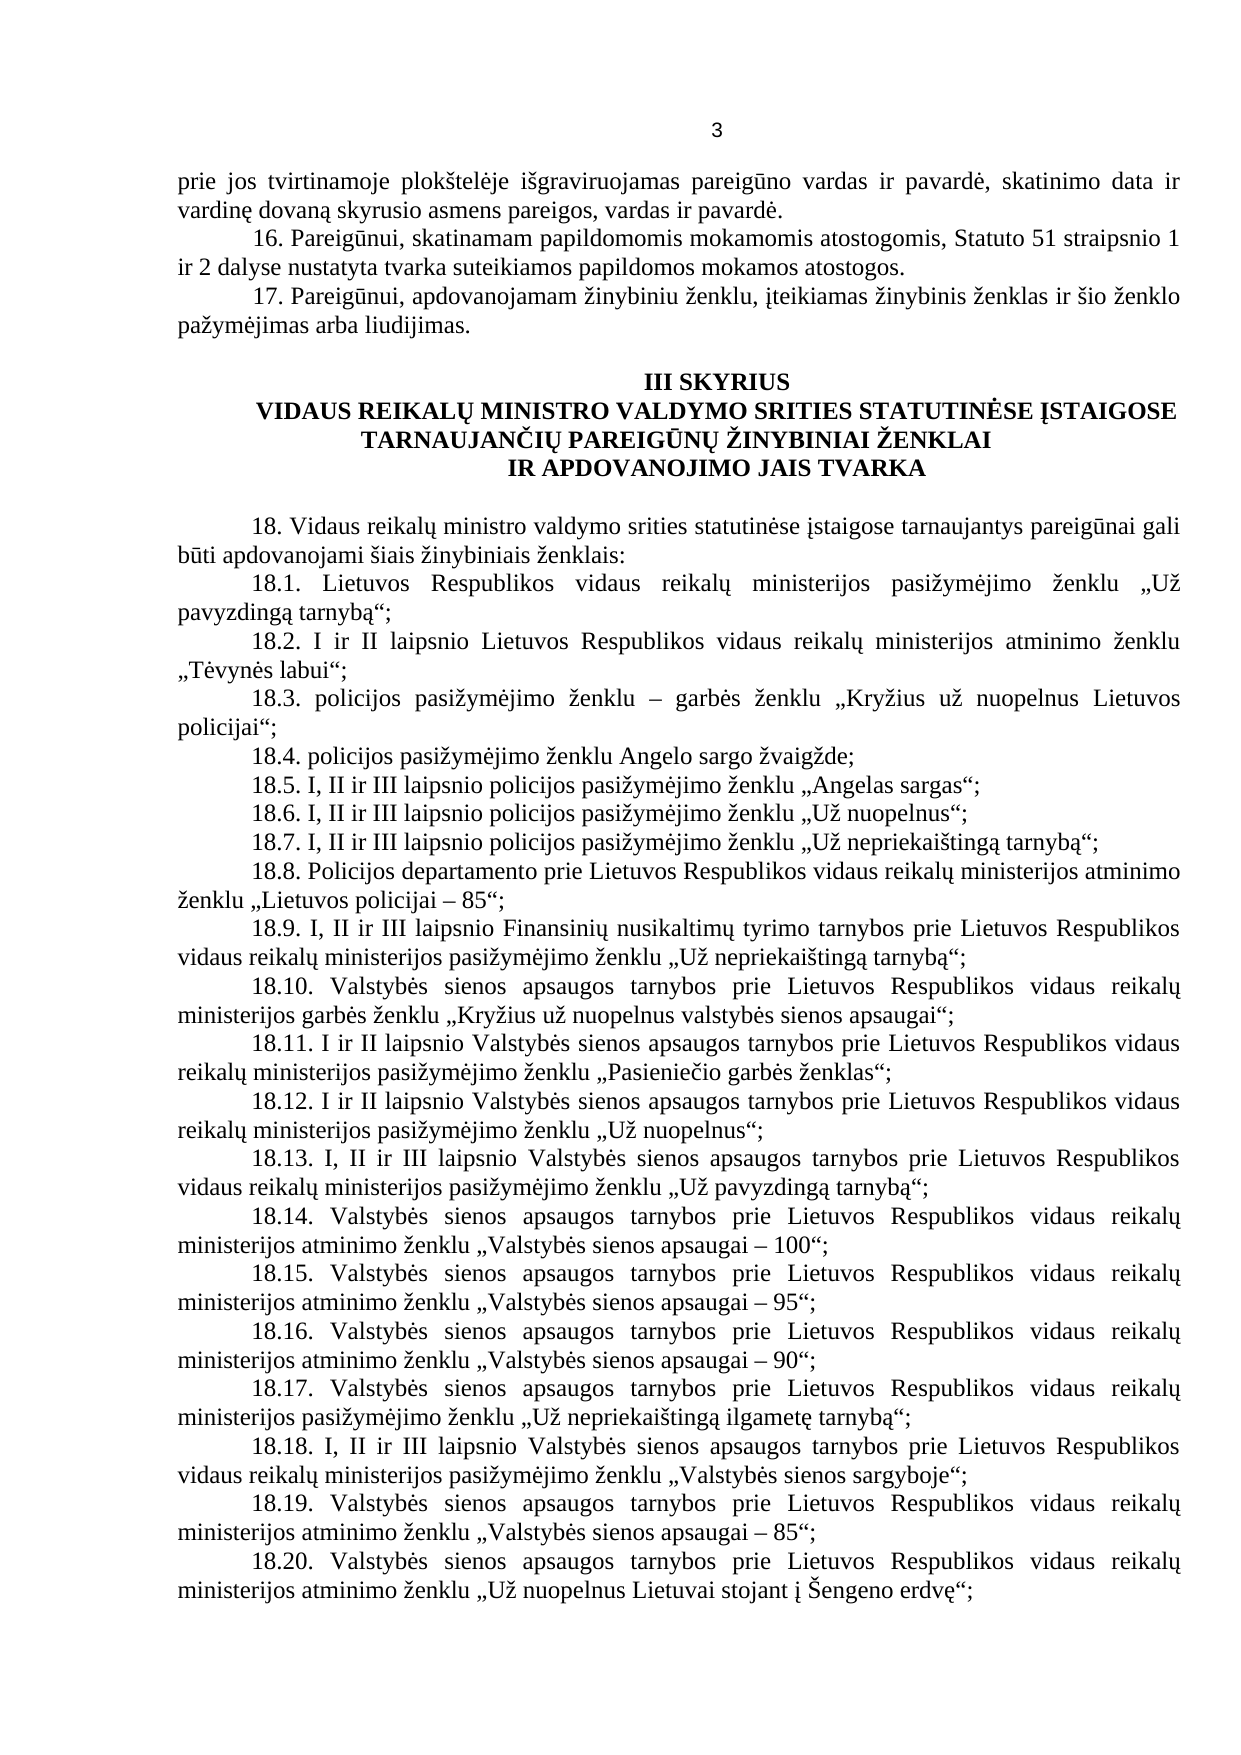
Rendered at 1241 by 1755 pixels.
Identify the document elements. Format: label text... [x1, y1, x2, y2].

text 18.12. I ir II laipsnio Valstybės sienos apsaugos tarnybos prie Lietuvos Respublikos vidaus reikalų ministerijos pasižymėjimo ženklu „Už nuopelnus“; [177, 1086, 1181, 1143]
text 18.8. Policijos departamento prie Lietuvos Respublikos vidaus reikalų ministerijos atminimo ženklu „Lietuvos policijai – 85“; [177, 856, 1181, 913]
text 18.17. Valstybės sienos apsaugos tarnybos prie Lietuvos Respublikos vidaus reikalų ministerijos pasižymėjimo ženklu „Už nepriekaištingą ilgametę tarnybą“; [177, 1373, 1181, 1431]
text 18.10. Valstybės sienos apsaugos tarnybos prie Lietuvos Respublikos vidaus reikalų ministerijos garbės ženklu „Kryžius už nuopelnus valstybės sienos apsaugai“; [177, 971, 1181, 1028]
text 18.20. Valstybės sienos apsaugos tarnybos prie Lietuvos Respublikos vidaus reikalų ministerijos atminimo ženklu „Už nuopelnus Lietuvai stojant į Šengeno erdvę“; [177, 1546, 1181, 1603]
text 18.18. I, II ir III laipsnio Valstybės sienos apsaugos tarnybos prie Lietuvos Respublikos vidaus reikalų ministerijos pasižymėjimo ženklu „Valstybės sienos sargyboje“; [177, 1431, 1181, 1488]
text 16. Pareigūnui, skatinamam papildomomis mokamomis atostogomis, Statuto 51 straipsnio 1 ir 2 dalyse nustatyta tvarka suteikiamos papildomos mokamos atostogos. [177, 223, 1181, 281]
text 18.15. Valstybės sienos apsaugos tarnybos prie Lietuvos Respublikos vidaus reikalų ministerijos atminimo ženklu „Valstybės sienos apsaugai – 95“; [177, 1258, 1181, 1316]
text 18.13. I, II ir III laipsnio Valstybės sienos apsaugos tarnybos prie Lietuvos Respublikos vidaus reikalų ministerijos pasižymėjimo ženklu „Už pavyzdingą tarnybą“; [177, 1143, 1181, 1201]
text 18.2. I ir II laipsnio Lietuvos Respublikos vidaus reikalų ministerijos atminimo ženklu „Tėvynės labui“; [177, 626, 1181, 683]
text 18.7. I, II ir III laipsnio policijos pasižymėjimo ženklu „Už nepriekaištingą tarnybą“; [177, 827, 1181, 856]
text 18.5. I, II ir III laipsnio policijos pasižymėjimo ženklu „Angelas sargas“; [177, 770, 1181, 798]
text 18.19. Valstybės sienos apsaugos tarnybos prie Lietuvos Respublikos vidaus reikalų ministerijos atminimo ženklu „Valstybės sienos apsaugai – 85“; [177, 1488, 1181, 1546]
text 17. Pareigūnui, apdovanojamam žinybiniu ženklu, įteikiamas žinybinis ženklas ir šio ženklo pažymėjimas arba liudijimas. [177, 281, 1181, 338]
text 18.3. policijos pasižymėjimo ženklu – garbės ženklu „Kryžius už nuopelnus Lietuvos policijai“; [177, 683, 1181, 741]
text 18.6. I, II ir III laipsnio policijos pasižymėjimo ženklu „Už nuopelnus“; [177, 798, 1181, 827]
text 18. Vidaus reikalų ministro valdymo srities statutinėse įstaigose tarnaujantys pareigūnai gali būti apdovanojami šiais žinybiniais ženklais: [177, 511, 1181, 568]
text 18.9. I, II ir III laipsnio Finansinių nusikaltimų tyrimo tarnybos prie Lietuvos Respublikos vidaus reikalų ministerijos pasižymėjimo ženklu „Už nepriekaištingą tarnybą“; [177, 913, 1181, 971]
text 18.16. Valstybės sienos apsaugos tarnybos prie Lietuvos Respublikos vidaus reikalų ministerijos atminimo ženklu „Valstybės sienos apsaugai – 90“; [177, 1316, 1181, 1373]
text 18.14. Valstybės sienos apsaugos tarnybos prie Lietuvos Respublikos vidaus reikalų ministerijos atminimo ženklu „Valstybės sienos apsaugai – 100“; [177, 1201, 1181, 1258]
text IR APDOVANOJIMO JAIS TVARKA [177, 453, 1181, 482]
text 18.1. Lietuvos Respublikos vidaus reikalų ministerijos pasižymėjimo ženklu „Už pavyzdingą tarnybą“; [177, 568, 1181, 626]
text VIDAUS REIKALŲ MINISTRO VALDYMO SRITIES STATUTINĖSE ĮSTAIGOSE TARNAUJANČIŲ PAREIGŪNŲ ŽINYBINIAI ŽENKLAI [177, 396, 1181, 453]
text prie jos tvirtinamoje plokštelėje išgraviruojamas pareigūno vardas ir pavardė, skatinimo data ir vardinę dovaną skyrusio asmens pareigos, vardas ir pavardė. [177, 166, 1181, 223]
text III SKYRIUS [177, 367, 1181, 396]
text 18.11. I ir II laipsnio Valstybės sienos apsaugos tarnybos prie Lietuvos Respublikos vidaus reikalų ministerijos pasižymėjimo ženklu „Pasieniečio garbės ženklas“; [177, 1028, 1181, 1086]
text 18.4. policijos pasižymėjimo ženklu Angelo sargo žvaigžde; [177, 741, 1181, 770]
